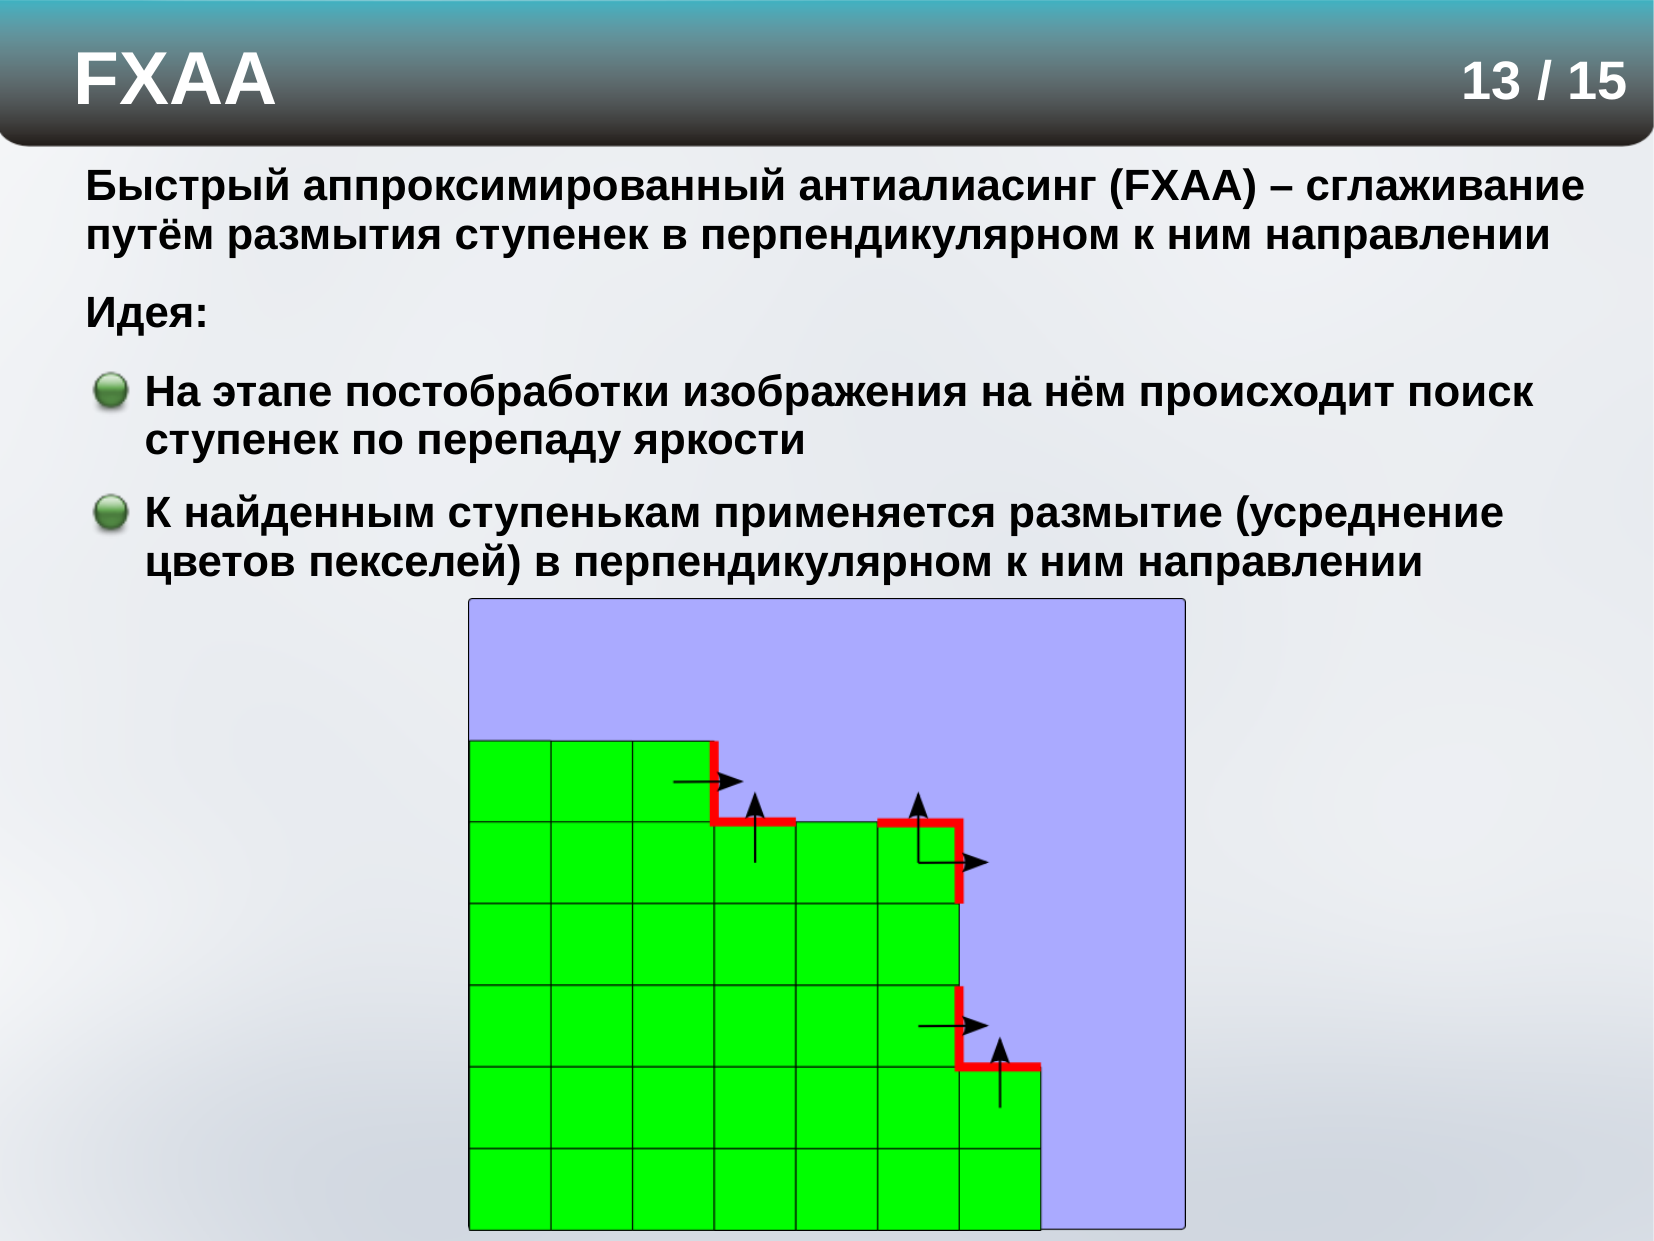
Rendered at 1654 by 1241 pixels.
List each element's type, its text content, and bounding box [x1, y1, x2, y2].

text_box Быстрый аппроксимированный антиалиасинг (FXAA) – сглаживание путём размытия ступенек в перпендикулярном к ним направлении Идея: На этапе постобработки изображения на нём происходит поиск ступенек по перепаду яркости К найденным ступенькам применяется размытие (усреднение цветов пекселей) в перпендикулярном к ним направлении [70, 153, 1625, 593]
text_box FXAA [59, 29, 1418, 129]
text_box <номер> / 15 [1446, 42, 1654, 179]
picture [0, 0, 1654, 1241]
